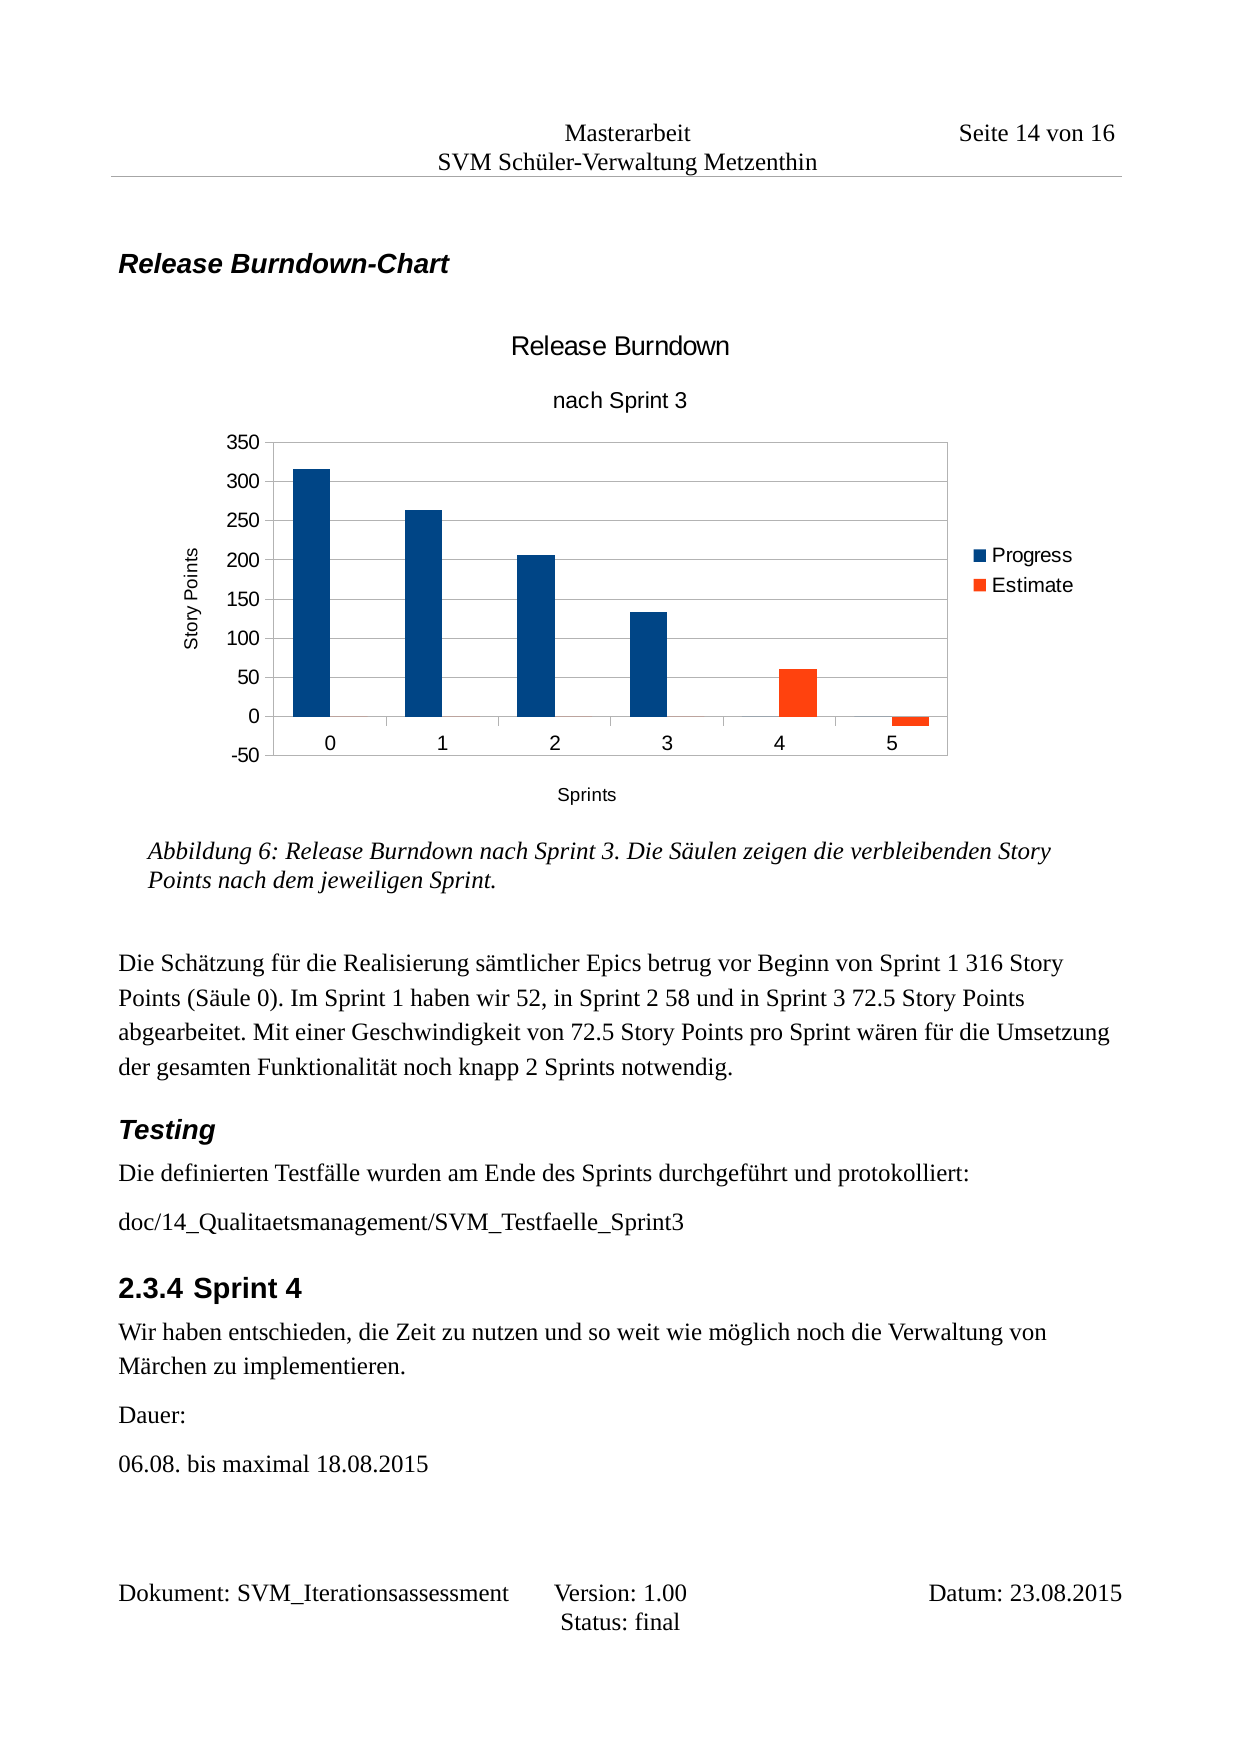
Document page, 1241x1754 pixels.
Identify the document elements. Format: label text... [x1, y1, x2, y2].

text Wir haben entschieden, die Zeit zu nutzen und so weit wie möglich noch die Verwaltung von Märchen zu implementieren. [118, 1317, 1122, 1380]
text Abbildung 6: Release Burndown nach Sprint 3. Die Säulen zeigen die verbleibenden Story Points nach dem jeweiligen Sprint. [148, 837, 1093, 894]
subtitle Testing [118, 1113, 1122, 1145]
text Dauer: [118, 1400, 1122, 1429]
text Die Schätzung für die Realisierung sämtlicher Epics betrug vor Beginn von Sprint 1 316 Story Points (Säule 0). Im Sprint 1 haben wir 52, in Sprint 2 58 und in Sprint 3 72.5 Story Points abgearbeitet. Mit einer Geschwindigkeit von 72.5 Story Points pro Sprint wären für die Umsetzung der gesamten Funktionalität noch knapp 2 Sprints notwendig. [118, 948, 1122, 1081]
text Die definierten Testfälle wurden am Ende des Sprints durchgeführt und protokolliert: [118, 1158, 1122, 1187]
subtitle Sprint 4 [118, 1271, 1122, 1304]
text 06.08. bis maximal 18.08.2015 [118, 1449, 1122, 1478]
text doc/14_Qualitaetsmanagement/SVM_Testfaelle_Sprint3 [118, 1207, 1122, 1236]
subtitle Release Burndown-Chart [118, 248, 1122, 280]
